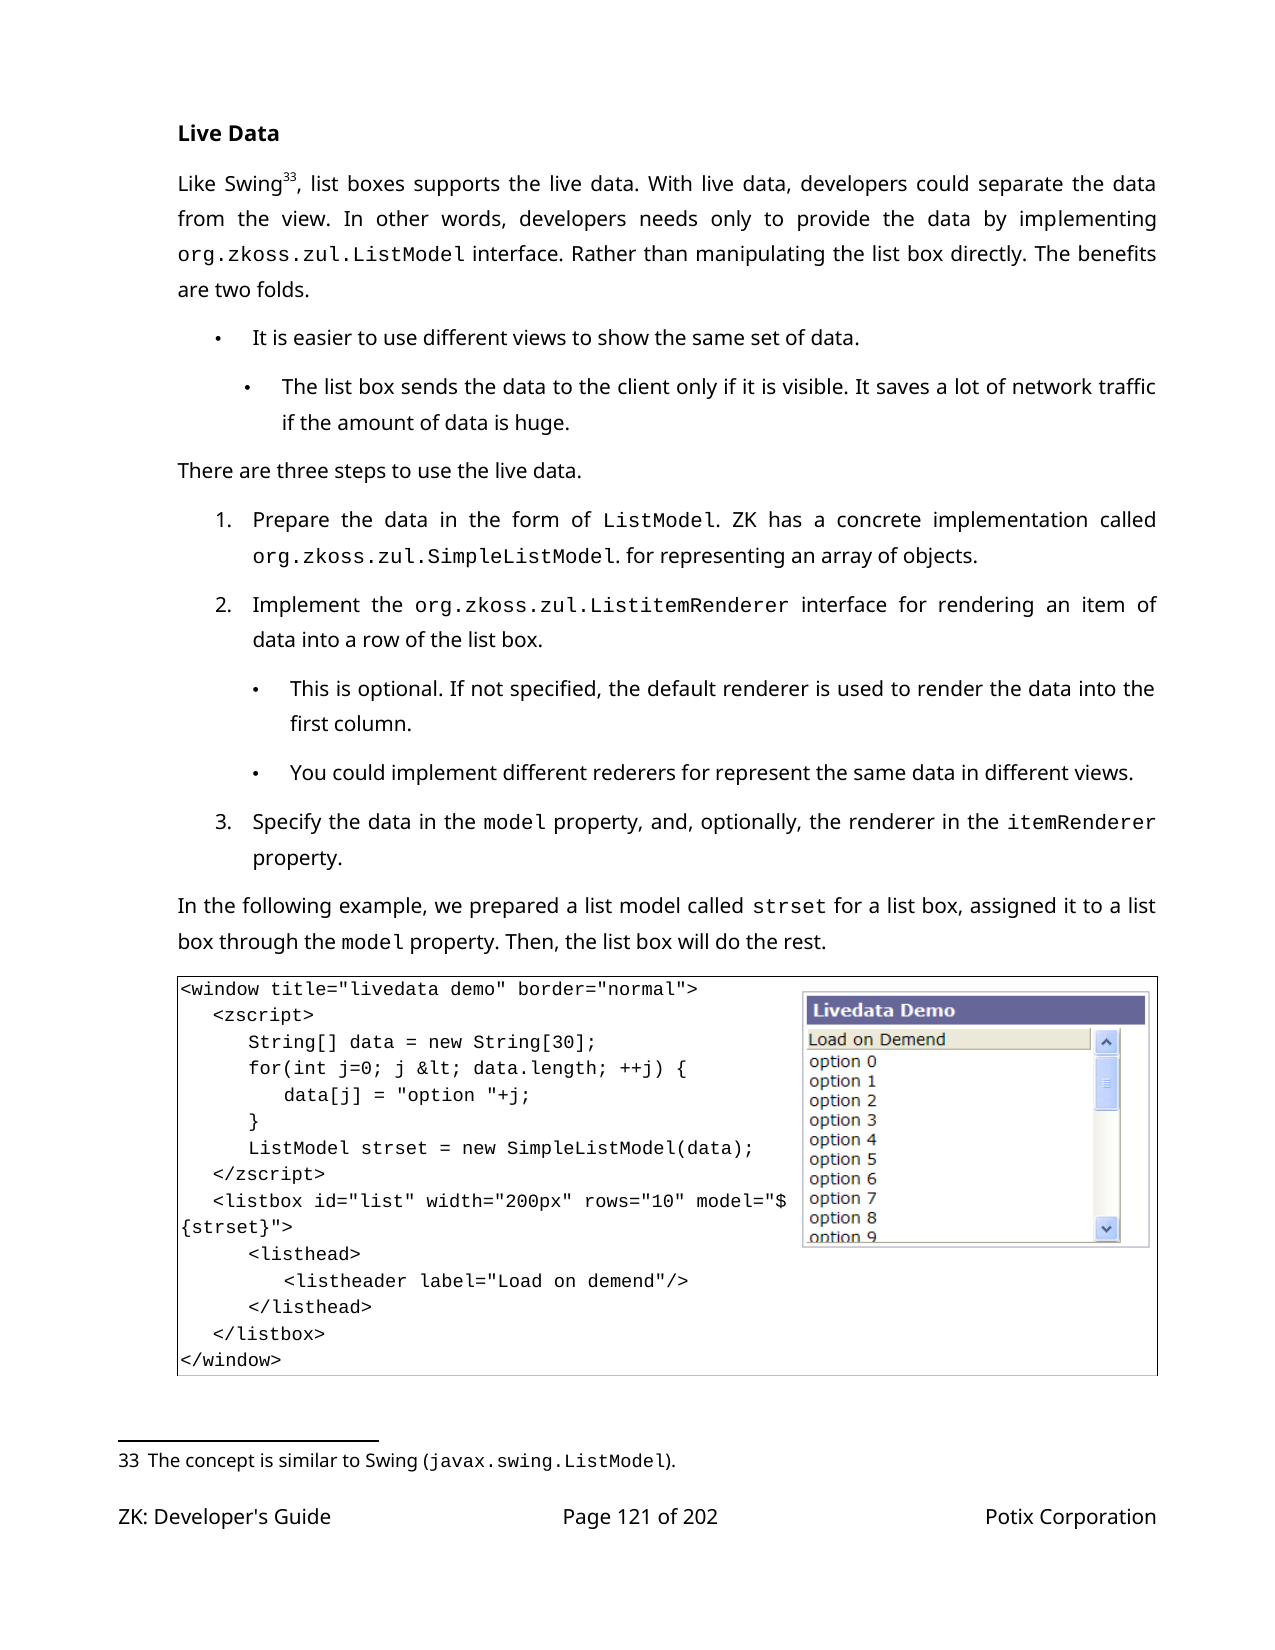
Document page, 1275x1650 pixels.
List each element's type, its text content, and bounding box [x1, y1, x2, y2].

text In the following example, we prepared a list model called strset for a list box, assigned it to a list box through the model property. Then, the list box will do the rest. [177, 892, 1157, 956]
text The concept is similar to Swing (javax.swing.ListModel). [118, 1447, 1157, 1473]
text <window title="livedata demo" border="normal"> <zscript> String[] data = new String[30]; for(int j=0; j &lt; data.length; ++j) { data[j] = "option "+j; } ListModel strset = new SimpleListModel(data); </zscript> <listbox id="list" width="200px" rows="10" model="${strset}"> <listhead> <listheader label="Load on demend"/> </listhead> </listbox> </window> [178, 977, 1157, 1375]
text Like Swing, list boxes supports the live data. With live data, developers could separate the data from the view. In other words, developers needs only to provide the data by implementing org.zkoss.zul.ListModel interface. Rather than manipulating the list box directly. The benefits are two folds. [177, 169, 1157, 303]
list Specify the data in the model property, and, optionally, the renderer in the itemRenderer property. [215, 807, 1157, 871]
subtitle Live Data [177, 118, 1157, 148]
list You could implement different rederers for represent the same data in different views. [252, 758, 1157, 787]
list Prepare the data in the form of ListModel. ZK has a concrete implementation called org.zkoss.zul.SimpleListModel. for representing an array of objects. [215, 505, 1157, 569]
list The list box sends the data to the client only if it is visible. It saves a lot of network traffic if the amount of data is huge. [244, 372, 1157, 436]
list It is easier to use different views to show the same set of data. [215, 323, 1157, 352]
text There are three steps to use the live data. [177, 456, 1157, 485]
picture [800, 989, 1152, 1250]
list This is optional. If not specified, the default renderer is used to render the data into the first column. [252, 674, 1157, 738]
list Implement the org.zkoss.zul.ListitemRenderer interface for rendering an item of data into a row of the list box. [215, 590, 1157, 654]
